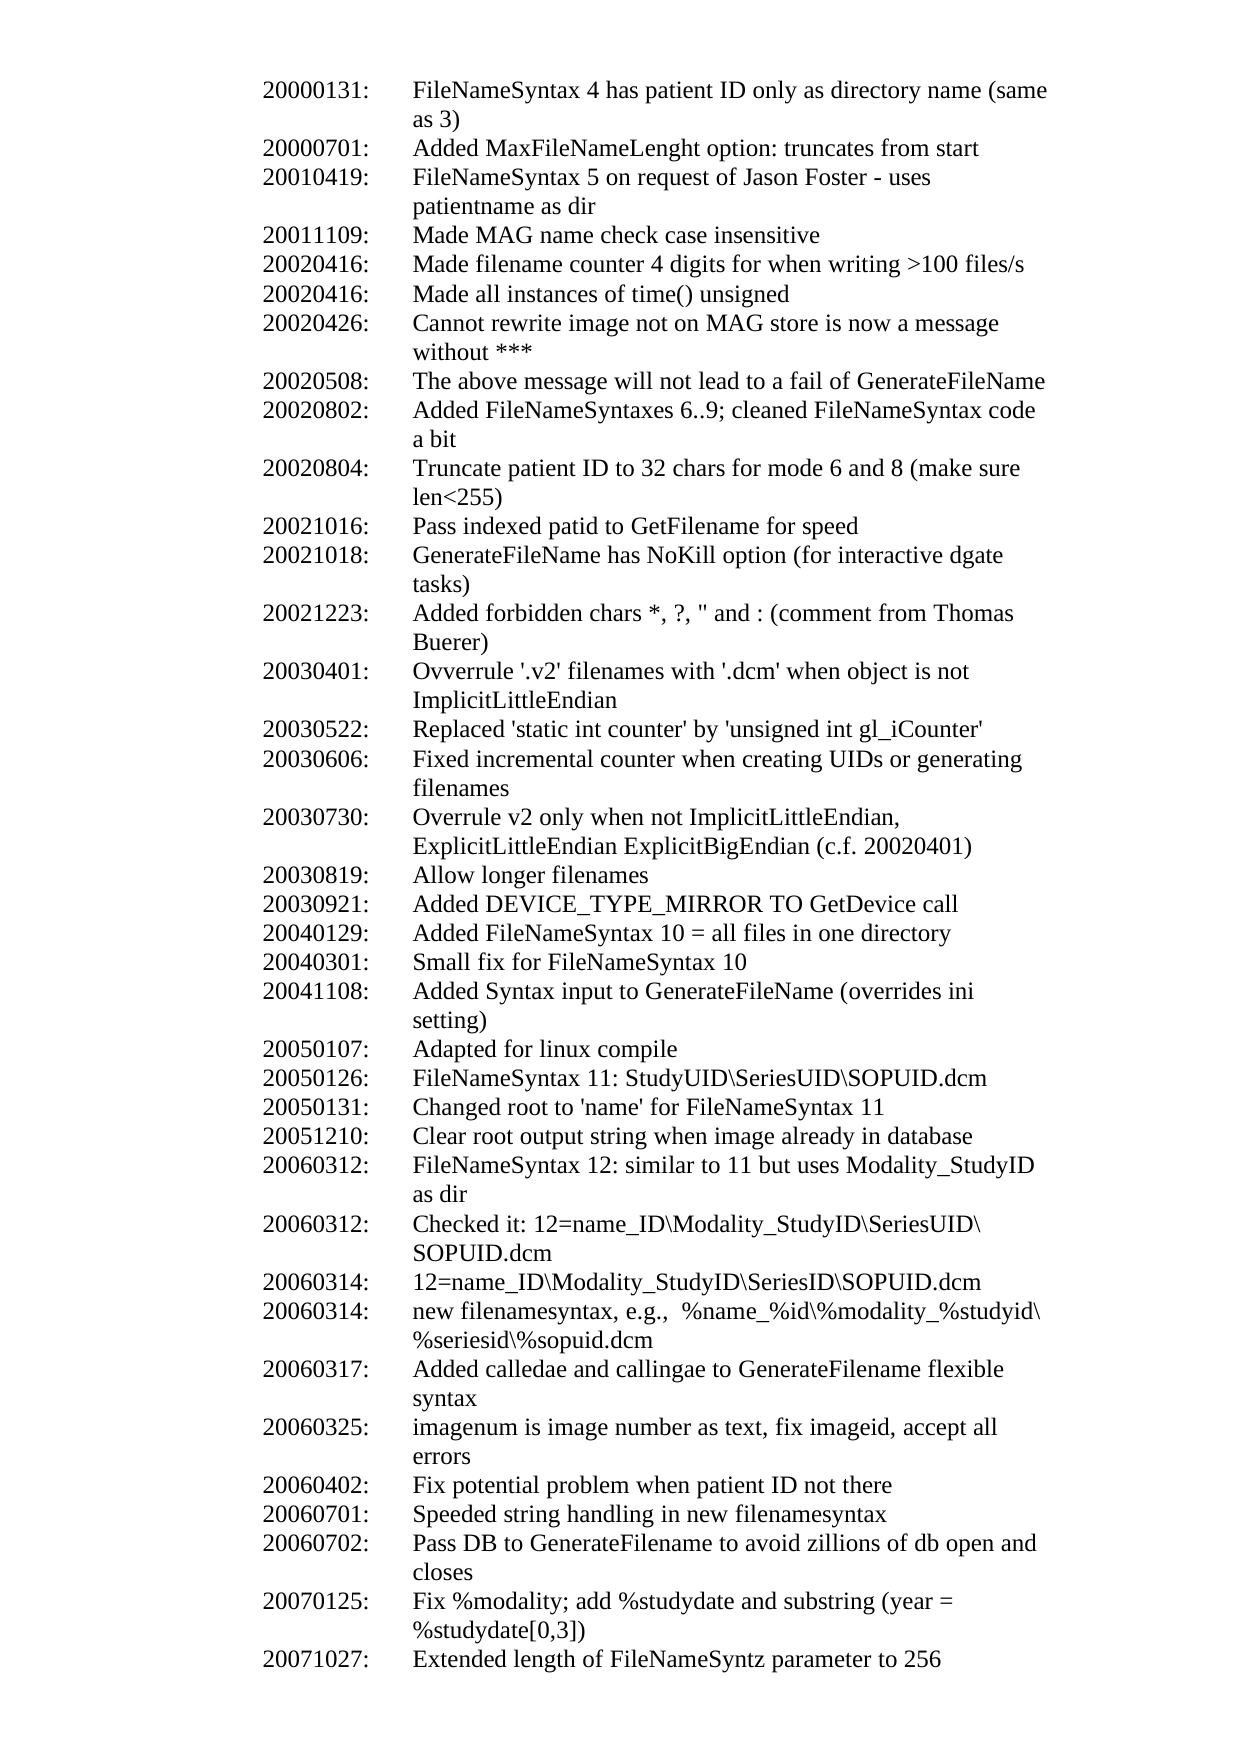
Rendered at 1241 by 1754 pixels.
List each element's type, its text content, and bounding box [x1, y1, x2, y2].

text 20020508: The above message will not lead to a fail of GenerateFileName [262, 366, 1053, 395]
text 20051210: Clear root output string when image already in database [187, 1121, 1053, 1150]
text 20021223: Added forbidden chars *, ?, " and : (comment from Thomas Buerer) [262, 598, 1053, 656]
text 20060402: Fix potential problem when patient ID not there [187, 1470, 1053, 1499]
text 20030819: Allow longer filenames [262, 860, 1053, 889]
text 20021016: Pass indexed patid to GetFilename for speed [262, 511, 1053, 540]
text 20070125: Fix %modality; add %studydate and substring (year = %studydate[0,3]) [262, 1586, 1053, 1644]
text 20040301: Small fix for FileNameSyntax 10 [187, 947, 1053, 976]
text 20020804: Truncate patient ID to 32 chars for mode 6 and 8 (make sure len<255) [262, 453, 1053, 511]
text 20060312: Checked it: 12=name_ID\Modality_StudyID\SeriesUID\SOPUID.dcm [262, 1208, 1053, 1267]
text 20000131: FileNameSyntax 4 has patient ID only as directory name (same as 3) [262, 75, 1053, 133]
text 20060701: Speeded string handling in new filenamesyntax 20060702: Pass DB to GenerateFilename to avoid zillions of db open and [262, 1499, 1053, 1557]
text 20060314: new filenamesyntax, e.g., %name_%id\%modality_%studyid\%seriesid\%sopuid.dcm [262, 1296, 1053, 1354]
text 20030401: Ovverrule '.v2' filenames with '.dcm' when object is not ImplicitLittleEndian [262, 656, 1053, 714]
text 20030921: Added DEVICE_TYPE_MIRROR TO GetDevice call [187, 889, 1053, 918]
text 20040129: Added FileNameSyntax 10 = all files in one directory [187, 918, 1053, 947]
text 20020802: Added FileNameSyntaxes 6..9; cleaned FileNameSyntax code a bit [262, 395, 1053, 453]
text 20030730: Overrule v2 only when not ImplicitLittleEndian, ExplicitLittleEndian ExplicitBigEndian (c.f. 20020401) [262, 802, 1053, 860]
text 20050107: Adapted for linux compile [187, 1034, 1053, 1063]
text 20030522: Replaced 'static int counter' by 'unsigned int gl_iCounter' [262, 714, 1053, 743]
text 20041108: Added Syntax input to GenerateFileName (overrides ini setting) [262, 976, 1053, 1034]
text 20020426: Cannot rewrite image not on MAG store is now a message without *** [262, 307, 1053, 366]
text 20050126: FileNameSyntax 11: StudyUID\SeriesUID\SOPUID.dcm [187, 1063, 1053, 1092]
text 20000701: Added MaxFileNameLenght option: truncates from start [187, 133, 1053, 162]
text 20020416: Made all instances of time() unsigned [187, 278, 1053, 307]
text 20071027: Extended length of FileNameSyntz parameter to 256 [262, 1644, 1053, 1673]
text 20010419: FileNameSyntax 5 on request of Jason Foster - uses patientname as dir [262, 162, 1053, 220]
text 20060325: imagenum is image number as text, fix imageid, accept all errors [262, 1412, 1053, 1470]
text closes [337, 1557, 1053, 1586]
text 20030606: Fixed incremental counter when creating UIDs or generating filenames [262, 743, 1053, 802]
text 20060317: Added calledae and callingae to GenerateFilename flexible syntax [262, 1354, 1053, 1412]
text 20060312: FileNameSyntax 12: similar to 11 but uses Modality_StudyID as dir [262, 1150, 1053, 1208]
text 20021018: GenerateFileName has NoKill option (for interactive dgate tasks) [262, 540, 1053, 598]
text 20020416: Made filename counter 4 digits for when writing >100 files/s [187, 249, 1053, 278]
text 20011109: Made MAG name check case insensitive [187, 220, 1053, 249]
text 20050131: Changed root to 'name' for FileNameSyntax 11 [187, 1092, 1053, 1121]
text 20060314: 12=name_ID\Modality_StudyID\SeriesID\SOPUID.dcm [262, 1267, 1053, 1296]
